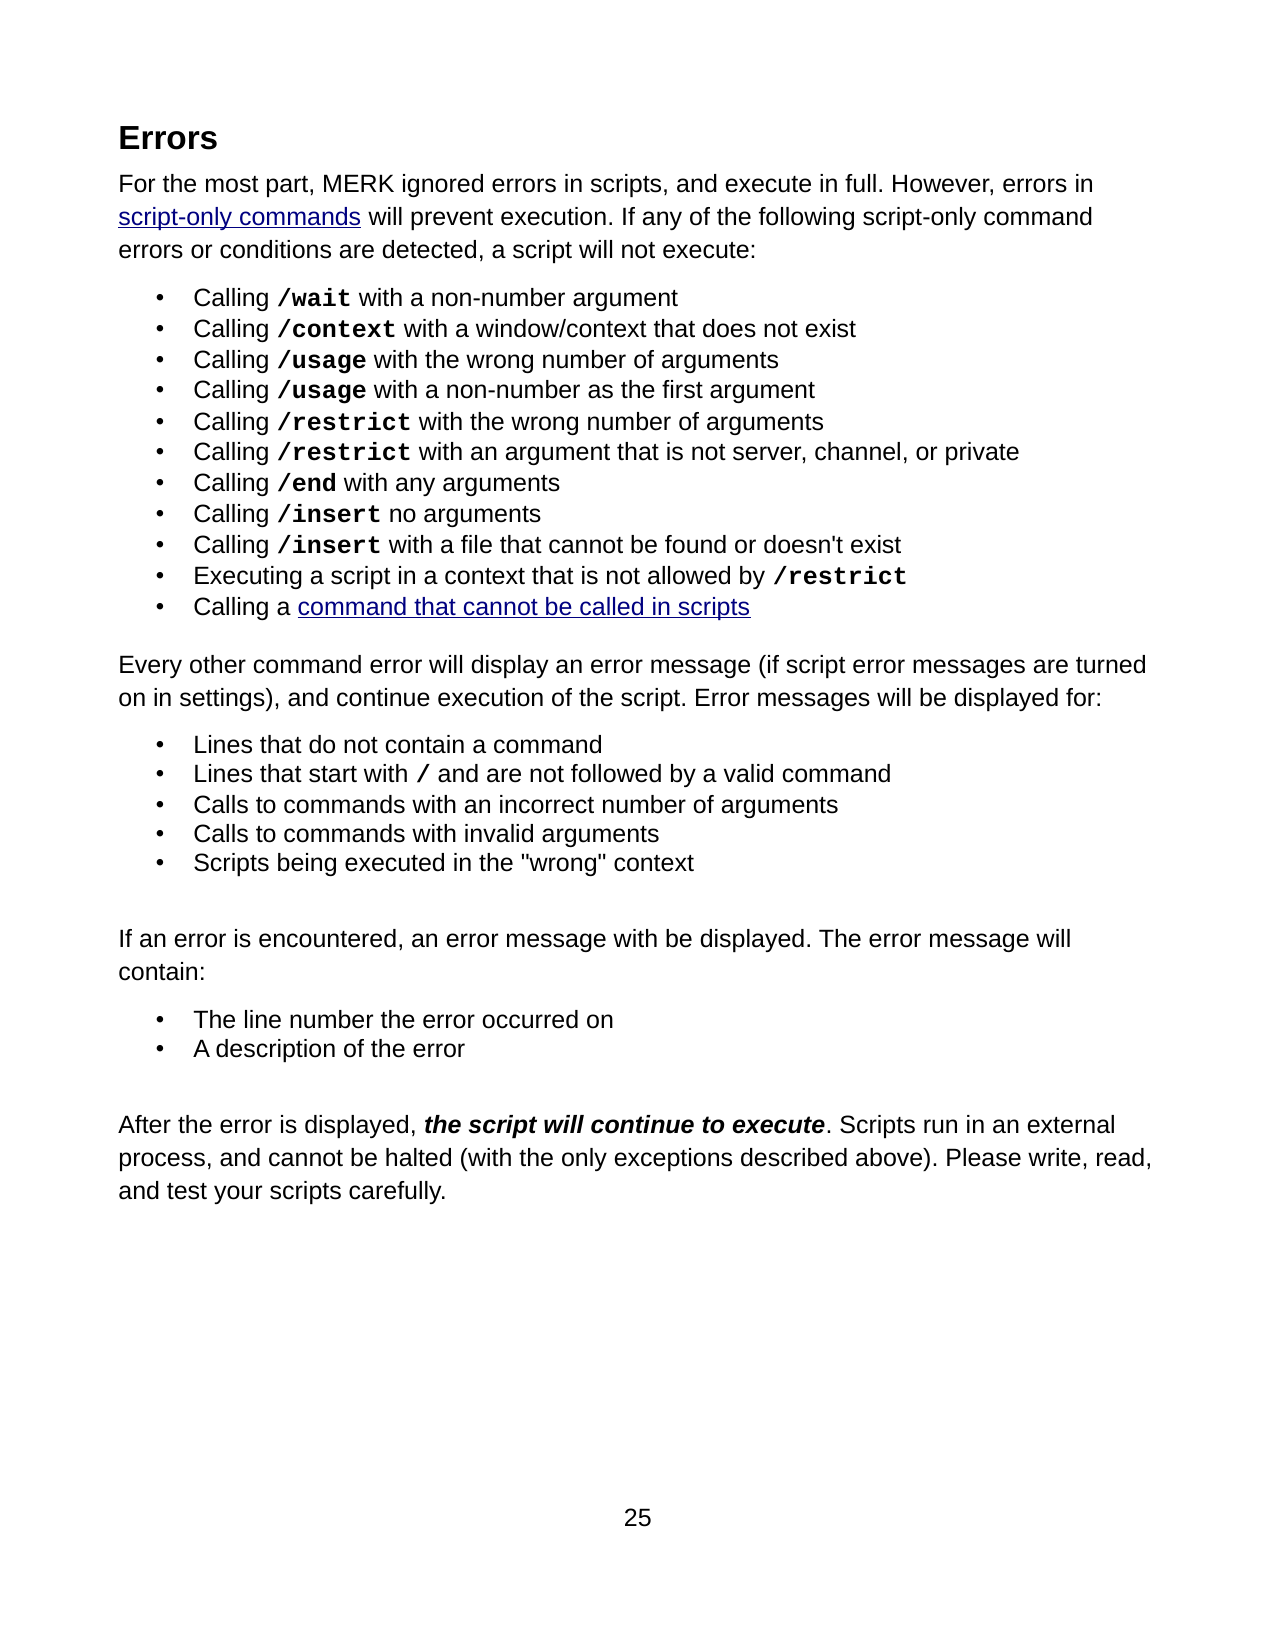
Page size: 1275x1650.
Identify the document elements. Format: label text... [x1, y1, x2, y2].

list Executing a script in a context that is not allowed by /restrict [156, 561, 1157, 592]
text For the most part, MERK ignored errors in scripts, and execute in full. However, errors in script-only commands will prevent execution. If any of the following script-only command errors or conditions are detected, a script will not execute: [118, 169, 1157, 264]
list Calls to commands with an incorrect number of arguments [156, 790, 1157, 819]
subtitle Errors [118, 118, 1157, 157]
list Lines that do not contain a command [156, 730, 1157, 759]
list Calling /wait with a non-number argument [156, 283, 1157, 314]
list The line number the error occurred on [156, 1005, 1157, 1034]
list Calling /context with a window/context that does not exist [156, 314, 1157, 344]
list Scripts being executed in the "wrong" context [156, 848, 1157, 877]
list Lines that start with / and are not followed by a valid command [156, 759, 1157, 790]
list Calling /restrict with an argument that is not server, channel, or private [156, 437, 1157, 468]
text After the error is displayed, the script will continue to execute. Scripts run in an external process, and cannot be halted (with the only exceptions described above). Please write, read, and test your scripts carefully. [118, 1110, 1157, 1205]
list A description of the error [156, 1034, 1157, 1063]
list Calling /usage with a non-number as the first argument [156, 376, 1157, 406]
list Calling a command that cannot be called in scripts [156, 592, 1157, 621]
text If an error is encountered, an error message with be displayed. The error message will contain: [118, 924, 1157, 986]
list Calling /end with any arguments [156, 468, 1157, 499]
list Calls to commands with invalid arguments [156, 819, 1157, 848]
list Calling /insert with a file that cannot be found or doesn't exist [156, 530, 1157, 561]
list Calling /restrict with the wrong number of arguments [156, 406, 1157, 437]
list Calling /insert no arguments [156, 499, 1157, 530]
text Every other command error will display an error message (if script error messages are turned on in settings), and continue execution of the script. Error messages will be displayed for: [118, 650, 1157, 711]
list Calling /usage with the wrong number of arguments [156, 344, 1157, 376]
